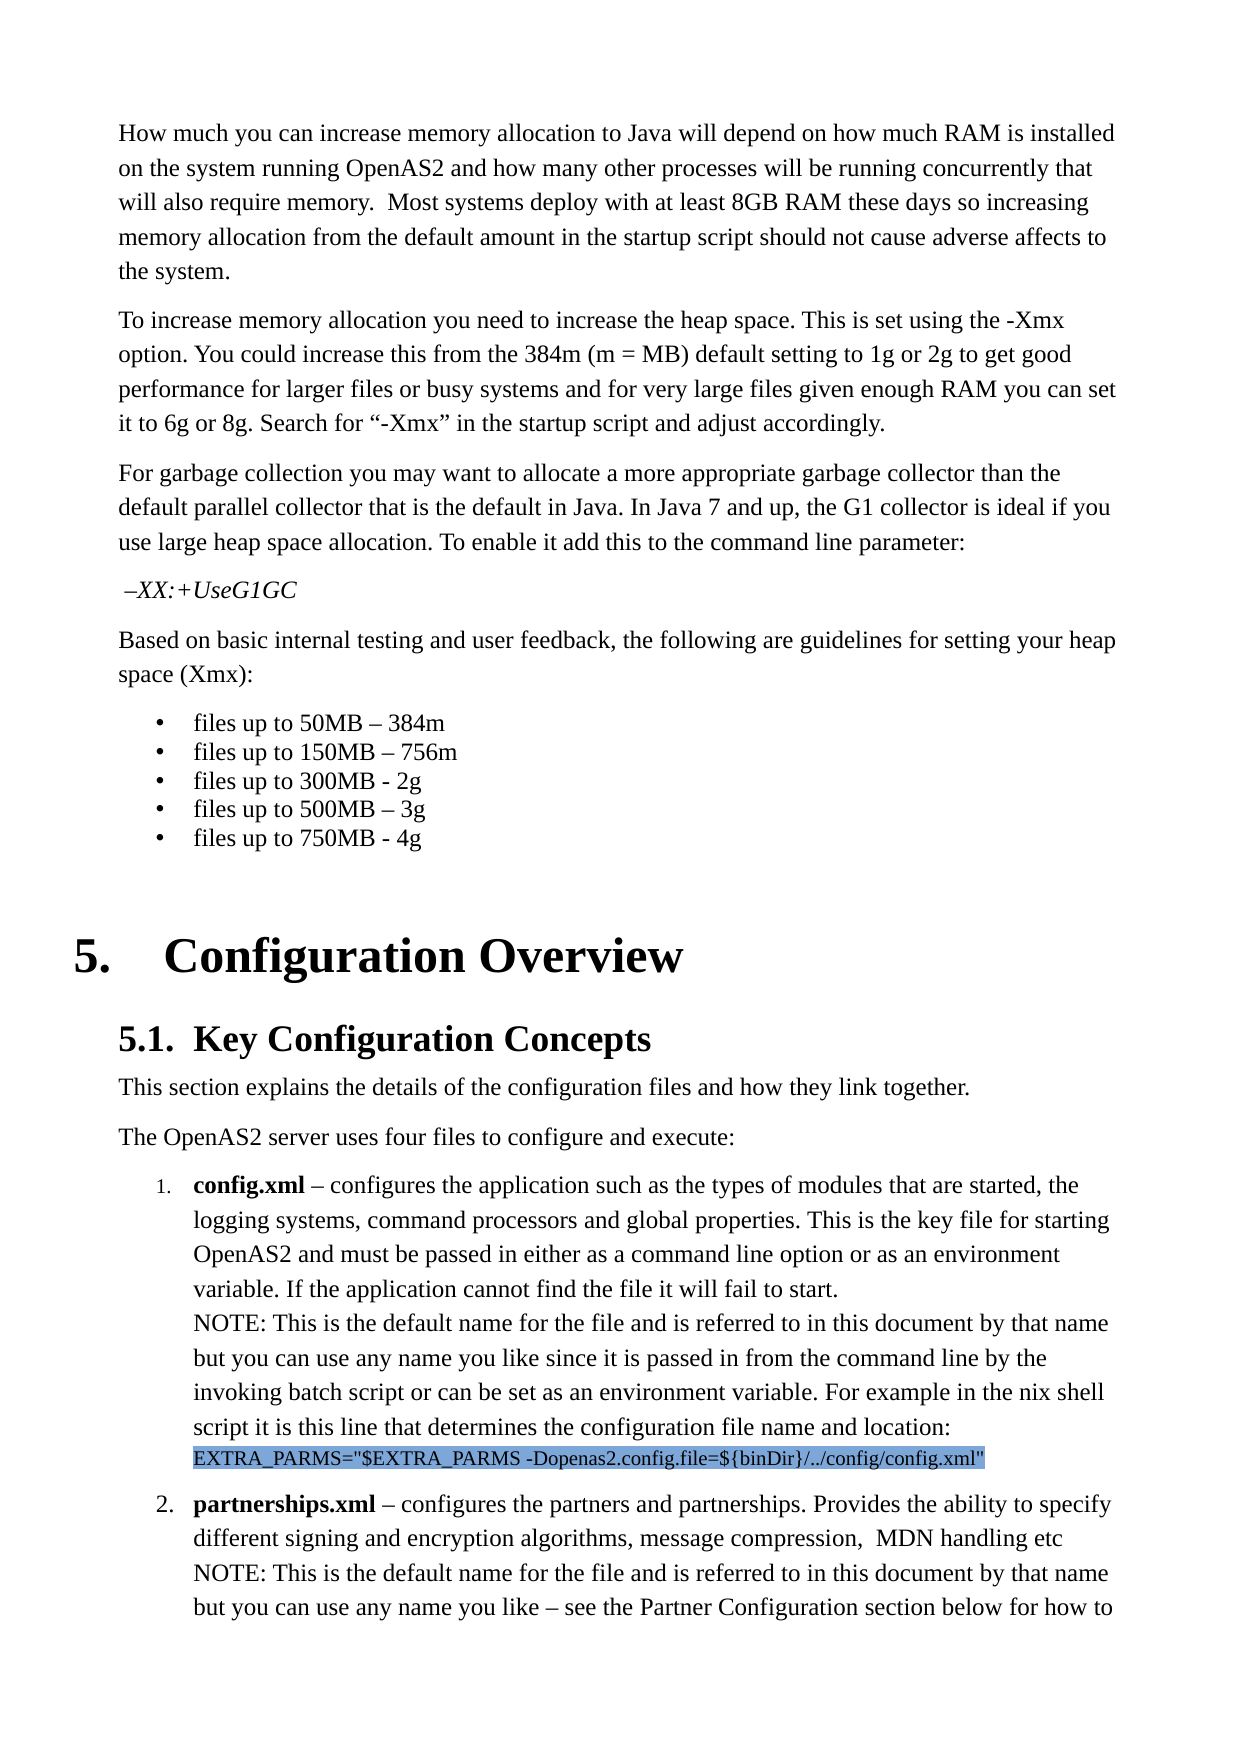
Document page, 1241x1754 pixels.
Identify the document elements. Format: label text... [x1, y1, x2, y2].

list files up to 300MB - 2g [156, 766, 1122, 794]
list files up to 500MB – 3g [156, 794, 1122, 823]
list files up to 50MB – 384m [156, 708, 1122, 737]
text Based on basic internal testing and user feedback, the following are guidelines for setting your heap space (Xmx): [118, 625, 1122, 688]
text The OpenAS2 server uses four files to configure and execute: [118, 1122, 1122, 1150]
text This section explains the details of the configuration files and how they link together. [118, 1072, 1122, 1101]
list partnerships.xml – configures the partners and partnerships. Provides the ability to specify different signing and encryption algorithms, message compression, MDN handling etc NOTE: This is the default name for the file and is referred to in this document by that name but you can use any name you like – see the Partner Configuration section below for how to [156, 1489, 1122, 1621]
text To increase memory allocation you need to increase the heap space. This is set using the -Xmx option. You could increase this from the 384m (m = MB) default setting to 1g or 2g to get good performance for larger files or busy systems and for very large files given enough RAM you can set it to 6g or 8g. Search for “-Xmx” in the startup script and adjust accordingly. [118, 305, 1122, 437]
text –XX:+UseG1GC [118, 576, 1122, 604]
list files up to 150MB – 756m [156, 737, 1122, 766]
subtitle Configuration Overview [73, 926, 1122, 983]
text For garbage collection you may want to allocate a more appropriate garbage collector than the default parallel collector that is the default in Java. In Java 7 and up, the G1 collector is ideal if you use large heap space allocation. To enable it add this to the command line parameter: [118, 458, 1122, 555]
list files up to 750MB - 4g [156, 823, 1122, 852]
text How much you can increase memory allocation to Java will depend on how much RAM is installed on the system running OpenAS2 and how many other processes will be running concurrently that will also require memory. Most systems deploy with at least 8GB RAM these days so increasing memory allocation from the default amount in the startup script should not cause adverse affects to the system. [118, 118, 1122, 285]
list config.xml – configures the application such as the types of modules that are started, the logging systems, command processors and global properties. This is the key file for starting OpenAS2 and must be passed in either as a command line option or as an environment variable. If the application cannot find the file it will fail to start. NOTE: This is the default name for the file and is referred to in this document by that name but you can use any name you like since it is passed in from the command line by the invoking batch script or can be set as an environment variable. For example in the nix shell script it is this line that determines the configuration file name and location: EXTRA_PARMS="$EXTRA_PARMS -Dopenas2.config.file=${binDir}/../config/config.xml" [156, 1171, 1122, 1469]
subtitle Key Configuration Concepts [118, 1017, 1122, 1060]
